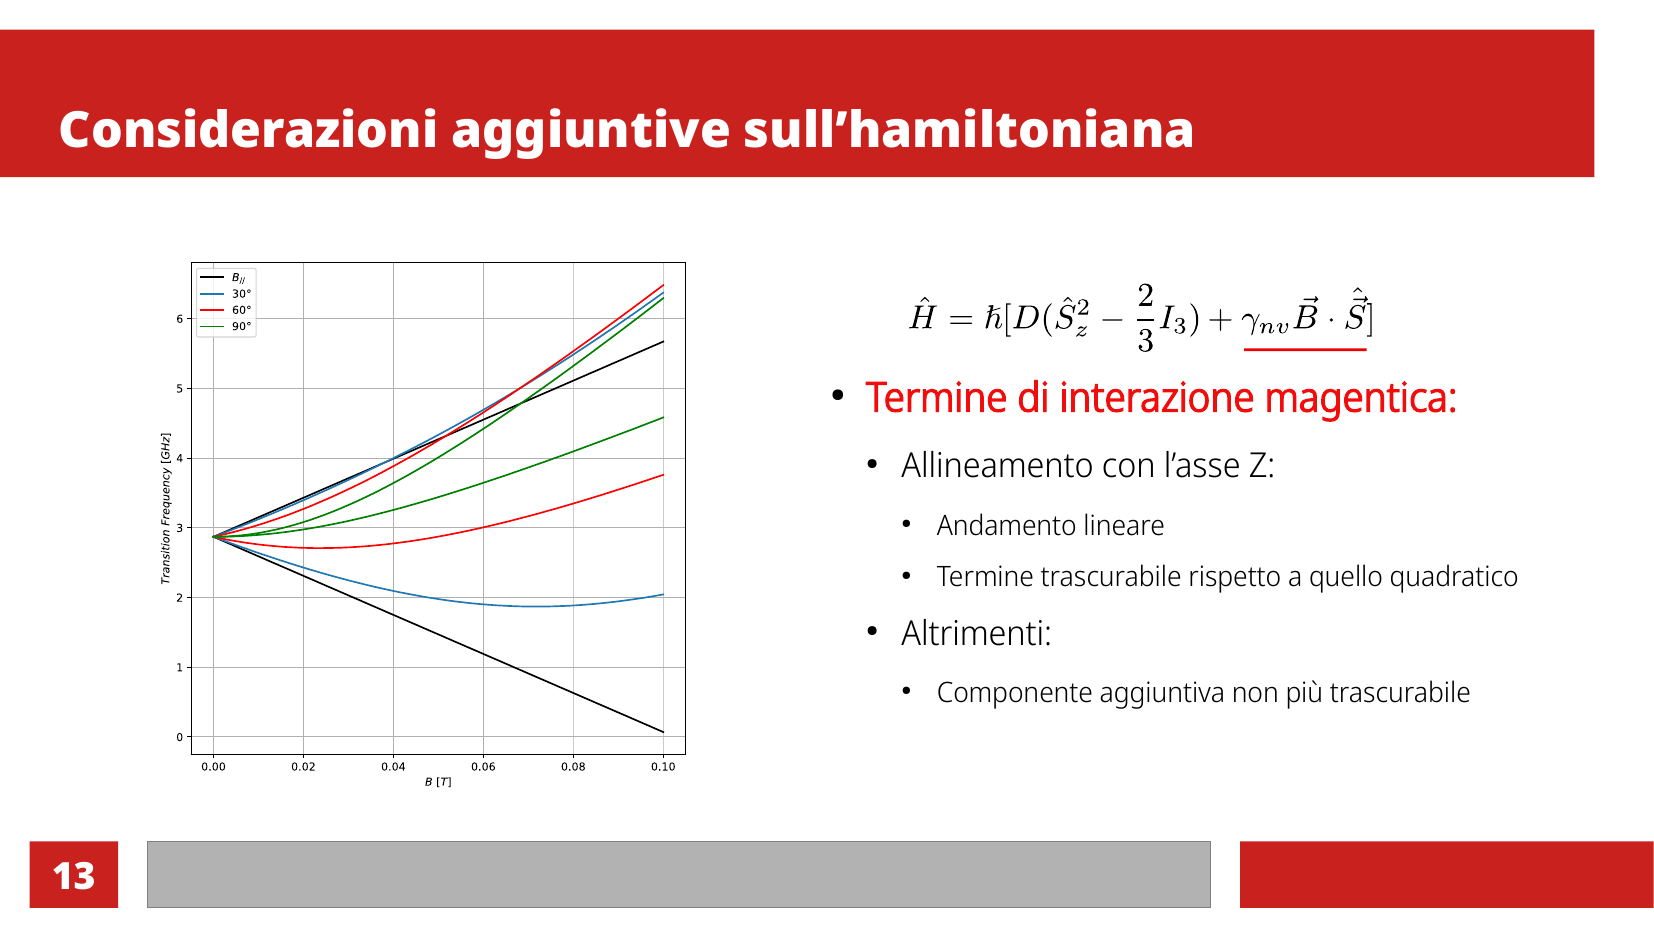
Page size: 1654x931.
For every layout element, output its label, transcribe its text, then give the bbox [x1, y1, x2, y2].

title Considerazioni aggiuntive sull’hamiltoniana [59, 44, 1595, 163]
list Termine di interazione magentica: Allineamento con l’asse Z: Andamento lineare Termine trascurabile rispetto a quello quadratico Altrimenti: Componente aggiuntiva non più trascurabile [830, 221, 1566, 798]
picture [850, 259, 1426, 376]
picture [110, 185, 751, 826]
